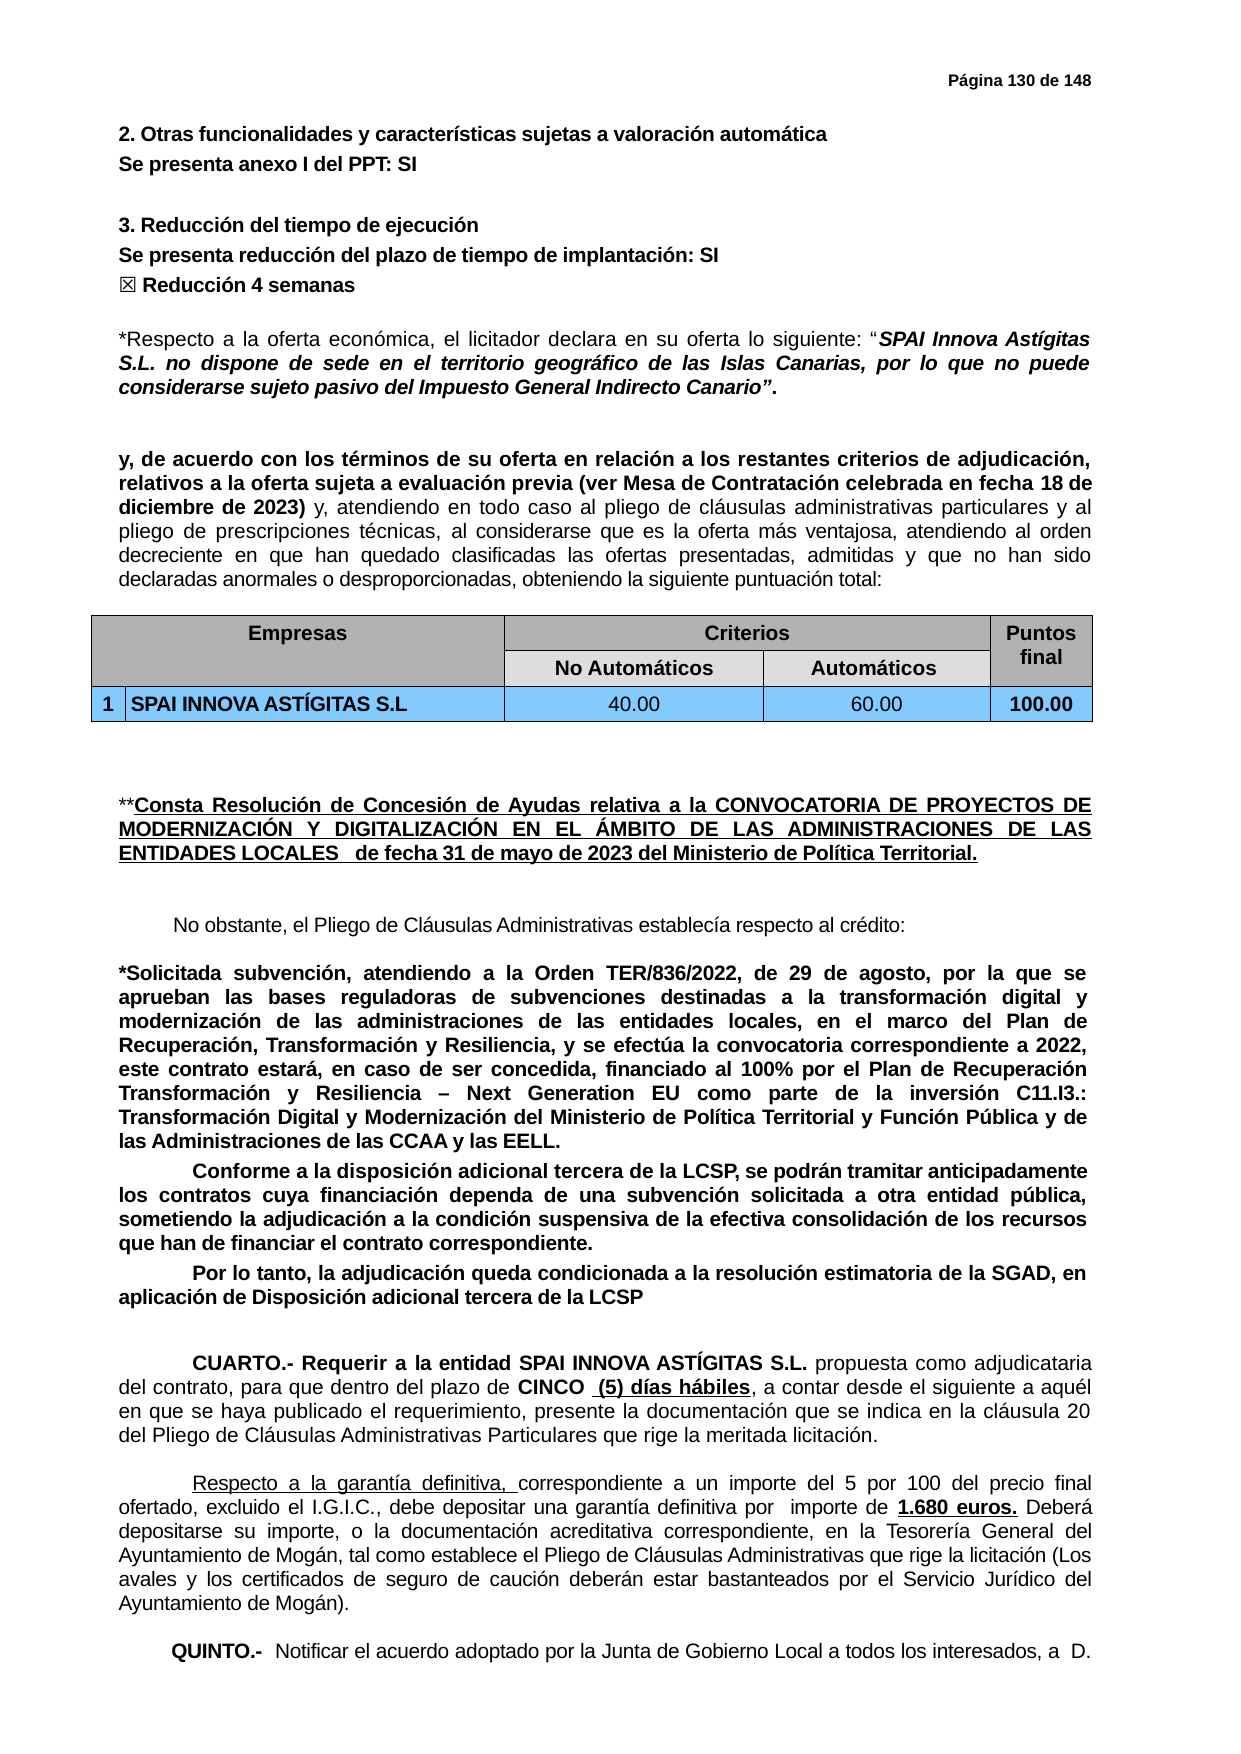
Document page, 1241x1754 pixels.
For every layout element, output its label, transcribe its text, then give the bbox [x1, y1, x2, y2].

table_cell Automáticos [764, 651, 990, 686]
table_cell 1 [92, 687, 125, 721]
text ENTIDADES LOCALES de fecha 31 de mayo de 2023 del Ministerio de Política Territorial. [118, 839, 1092, 865]
text QUINTO.- Notificar el acuerdo adoptado por la Junta de Gobierno Local a todos los interesados, a D. [118, 1638, 1092, 1662]
text Por lo tanto, la adjudicación queda condicionada a la resolución estimatoria de la SGAD, en aplicación de Disposición adicional tercera de la LCSP [118, 1261, 1088, 1309]
table_cell 40,00 [505, 687, 763, 721]
text *Respecto a la oferta económica, el licitador declara en su oferta lo siguiente: “SPAI Innova Astígitas S.L. no dispone de sede en el territorio geográfico de las Islas Canarias, por lo que no puede considerarse sujeto pasivo del Impuesto General Indirecto Canario”. [118, 327, 1092, 399]
text 3. Reducción del tiempo de ejecución [118, 213, 1092, 237]
text Se presenta anexo I del PPT: SI [118, 152, 1092, 176]
table_cell SPAI INNOVA ASTÍGITAS S.L [126, 687, 504, 721]
table_cell 60,00 [764, 687, 990, 721]
text *Solicitada subvención, atendiendo a la Orden TER/836/2022, de 29 de agosto, por la que se aprueban las bases reguladoras de subvenciones destinadas a la transformación digital y modernización de las administraciones de las entidades locales, en el marco del Plan de Recuperación, Transformación y Resiliencia, y se efectúa la convocatoria correspondiente a 2022, este contrato estará, en caso de ser concedida, financiado al 100% por el Plan de Recuperación Transformación y Resiliencia – Next Generation EU como parte de la inversión C11.I3.: Transformación Digital y Modernización del Ministerio de Política Territorial y Función Pública y de las Administraciones de las CCAA y las EELL. [118, 961, 1088, 1153]
table_cell No Automáticos [505, 651, 763, 686]
table_cell 100,00 [991, 687, 1092, 721]
text 2. Otras funcionalidades y características sujetas a valoración automática [118, 122, 1092, 146]
table_header Empresas [92, 616, 504, 686]
text y, de acuerdo con los términos de su oferta en relación a los restantes criterios de adjudicación, relativos a la oferta sujeta a evaluación previa (ver Mesa de Contratación celebrada en fecha 18 de diciembre de 2023) y, atendiendo en todo caso al pliego de cláusulas administrativas particulares y al pliego de prescripciones técnicas, al considerarse que es la oferta más ventajosa, atendiendo al orden decreciente en que han quedado clasificadas las ofertas presentadas, admitidas y que no han sido declaradas anormales o desproporcionadas, obteniendo la siguiente puntuación total: [118, 447, 1092, 591]
text No obstante, el Pliego de Cláusulas Administrativas establecía respecto al crédito: [118, 913, 1092, 937]
text ☒ Reducción 4 semanas [118, 273, 1092, 297]
text Respecto a la garantía definitiva, correspondiente a un importe del 5 por 100 del precio final ofertado, excluido el I.G.I.C., debe depositar una garantía definitiva por importe de 1.680 euros. Deberá depositarse su importe, o la documentación acreditativa correspondiente, en la Tesorería General del Ayuntamiento de Mogán, tal como establece el Pliego de Cláusulas Administrativas que rige la licitación (Los avales y los certificados de seguro de caución deberán estar bastanteados por el Servicio Jurídico del Ayuntamiento de Mogán). [118, 1471, 1092, 1614]
table_header Criterios [505, 616, 990, 650]
text **Consta Resolución de Concesión de Ayudas relativa a la CONVOCATORIA DE PROYECTOS DE MODERNIZACIÓN Y DIGITALIZACIÓN EN EL ÁMBITO DE LAS ADMINISTRACIONES DE LAS [118, 793, 1092, 838]
text Se presenta reducción del plazo de tiempo de implantación: SI [118, 243, 1092, 267]
table_header Puntos final [991, 616, 1092, 686]
text Conforme a la disposición adicional tercera de la LCSP, se podrán tramitar anticipadamente los contratos cuya financiación dependa de una subvención solicitada a otra entidad pública, sometiendo la adjudicación a la condición suspensiva de la efectiva consolidación de los recursos que han de financiar el contrato correspondiente. [118, 1159, 1088, 1255]
text CUARTO.- Requerir a la entidad SPAI INNOVA ASTÍGITAS S.L. propuesta como adjudicataria del contrato, para que dentro del plazo de CINCO (5) días hábiles, a contar desde el siguiente a aquél en que se haya publicado el requerimiento, presente la documentación que se indica en la cláusula 20 del Pliego de Cláusulas Administrativas Particulares que rige la meritada licitación. [118, 1351, 1092, 1447]
